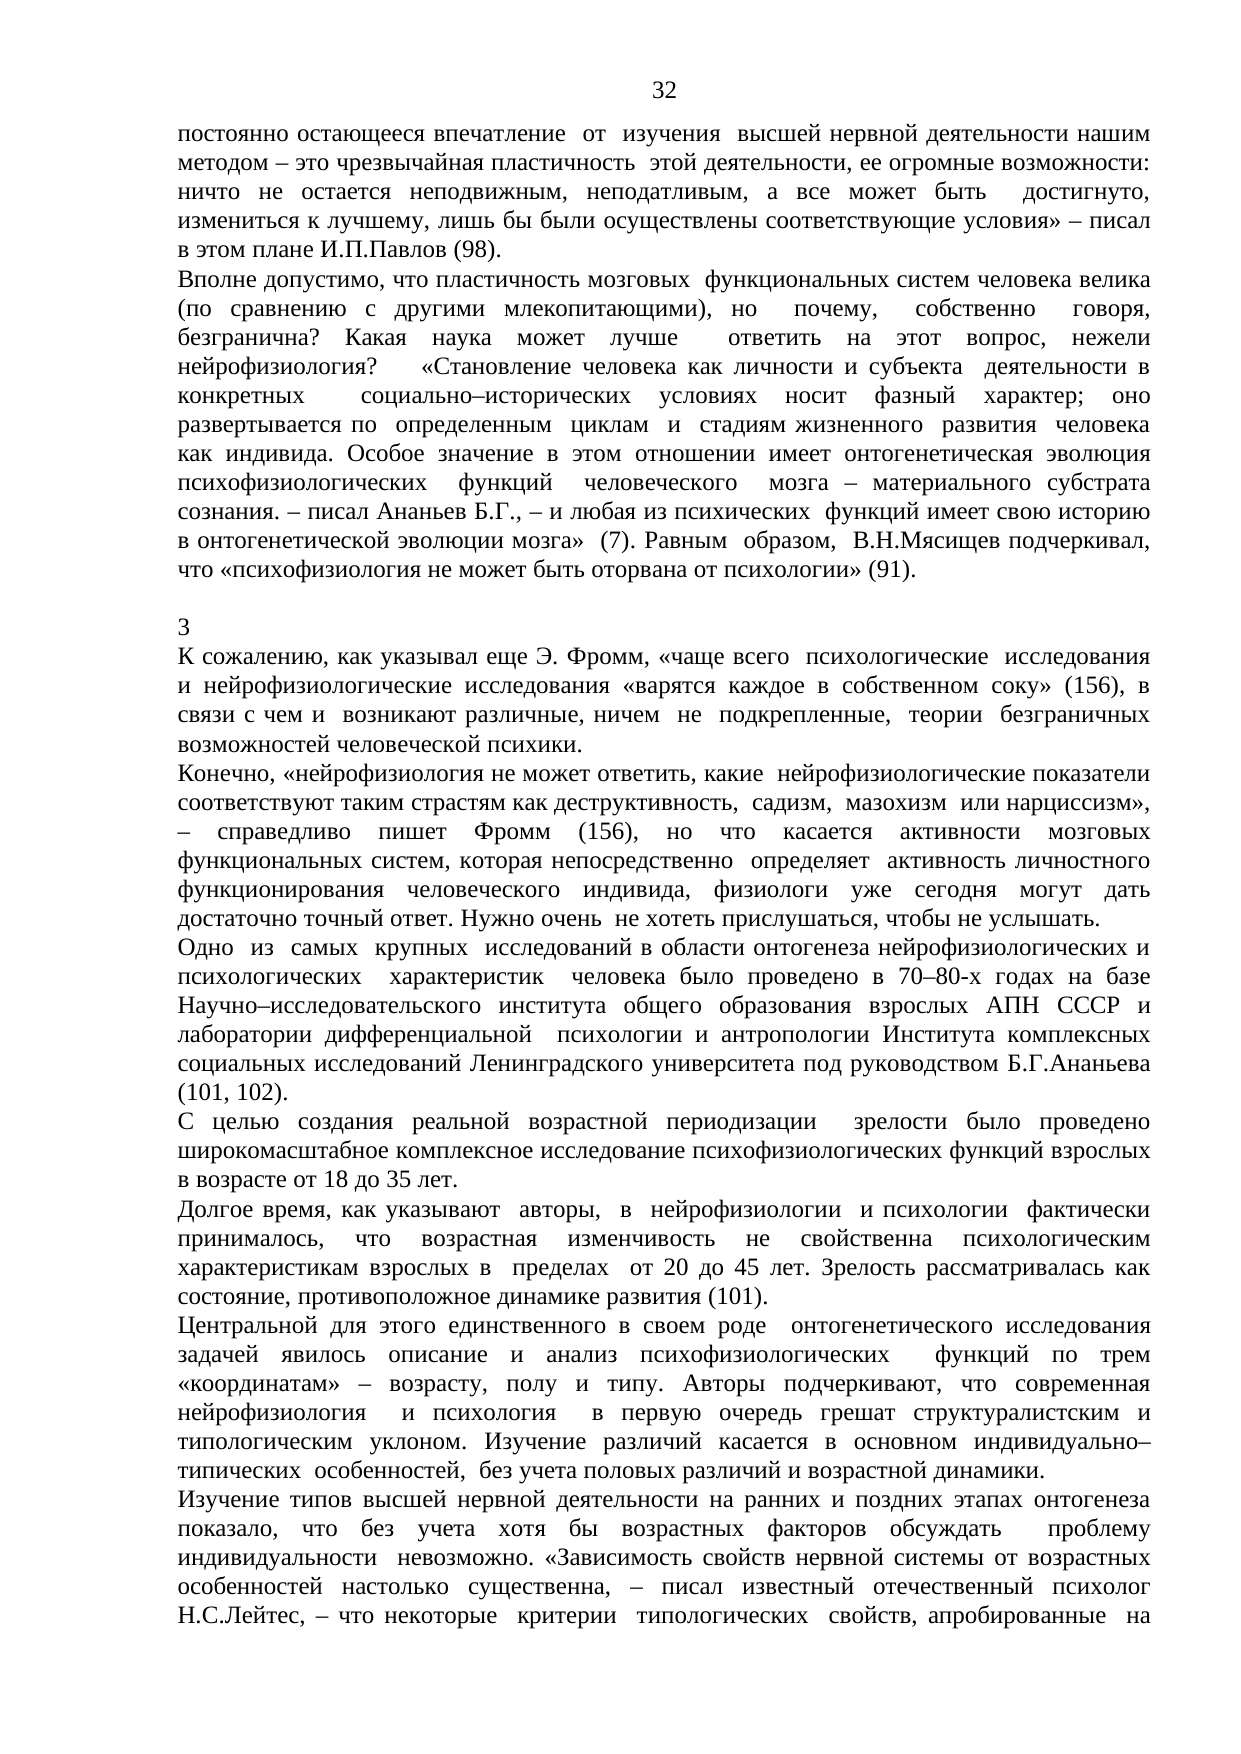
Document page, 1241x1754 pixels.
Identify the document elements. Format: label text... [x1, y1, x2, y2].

text С целью создания реальной возрастной периодизации зрелости было проведено широкомасштабное комплексное исследование психофизиологических функций взрослых в возрасте от 18 до 35 лет. [177, 1106, 1152, 1193]
text Одно из самых крупных исследований в области онтогенеза нейрофизиологических и психологических характеристик человека было проведено в 70–80-х годах на базе Научно–исследовательского института общего образования взрослых АПН СССР и лаборатории дифференциальной психологии и антропологии Института комплексных социальных исследований Ленинградского университета под руководством Б.Г.Ананьева (101, 102). [177, 932, 1152, 1106]
text Вполне допустимо, что пластичность мозговых функциональных систем человека велика (по сравнению с другими млекопитающими), но почему, собственно говоря, безгранична? Какая наука может лучше ответить на этот вопрос, нежели нейрофизиология? «Становление человека как личности и субъекта деятельности в конкретных социально–исторических условиях носит фазный характер; оно развертывается по определенным циклам и стадиям жизненного развития человека как индивида. Особое значение в этом отношении имеет онтогенетическая эволюция психофизиологических функций человеческого мозга – материального субстрата сознания. – писал Ананьев Б.Г., – и любая из психических функций имеет свою историю в онтогенетической эволюции мозга» (7). Равным образом, В.Н.Мясищев подчеркивал, что «психофизиология не может быть оторвана от психологии» (91). [177, 263, 1152, 583]
text Долгое время, как указывают авторы, в нейрофизиологии и психологии фактически принималось, что возрастная изменчивость не свойственна психологическим характеристикам взрослых в пределах от 20 до 45 лет. Зрелость рассматривалась как состояние, противоположное динамике развития (101). [177, 1193, 1152, 1310]
text Конечно, «нейрофизиология не может ответить, какие нейрофизиологические показатели соответствуют таким страстям как деструктивность, садизм, мазохизм или нарциссизм», – справедливо пишет Фромм (156), но что касается активности мозговых функциональных систем, которая непосредственно определяет активность личностного функционирования человеческого индивида, физиологи уже сегодня могут дать достаточно точный ответ. Нужно очень не хотеть прислушаться, чтобы не услышать. [177, 757, 1152, 932]
text 3 [177, 612, 1152, 641]
text К сожалению, как указывал еще Э. Фромм, «чаще всего психологические исследования и нейрофизиологические исследования «варятся каждое в собственном соку» (156), в связи с чем и возникают различные, ничем не подкрепленные, теории безграничных возможностей человеческой психики. [177, 641, 1152, 757]
text Центральной для этого единственного в своем роде онтогенетического исследования задачей явилось описание и анализ психофизиологических функций по трем «координатам» – возрасту, полу и типу. Авторы подчеркивают, что современная нейрофизиология и психология в первую очередь грешат структуралистским и типологическим уклоном. Изучение различий касается в основном индивидуально–типических особенностей, без учета половых различий и возрастной динамики. [177, 1310, 1152, 1484]
text Изучение типов высшей нервной деятельности на ранних и поздних этапах онтогенеза показало, что без учета хотя бы возрастных факторов обсуждать проблему индивидуальности невозможно. «Зависимость свойств нервной системы от возрастных особенностей настолько существенна, – писал известный отечественный психолог Н.С.Лейтес, – что некоторые критерии типологических свойств, апробированные на [177, 1484, 1152, 1629]
text постоянно остающееся впечатление от изучения высшей нервной деятельности нашим методом – это чрезвычайная пластичность этой деятельности, ее огромные возможности: ничто не остается неподвижным, неподатливым, а все может быть достигнуто, измениться к лучшему, лишь бы были осуществлены соответствующие условия» – писал в этом плане И.П.Павлов (98). [177, 118, 1152, 263]
